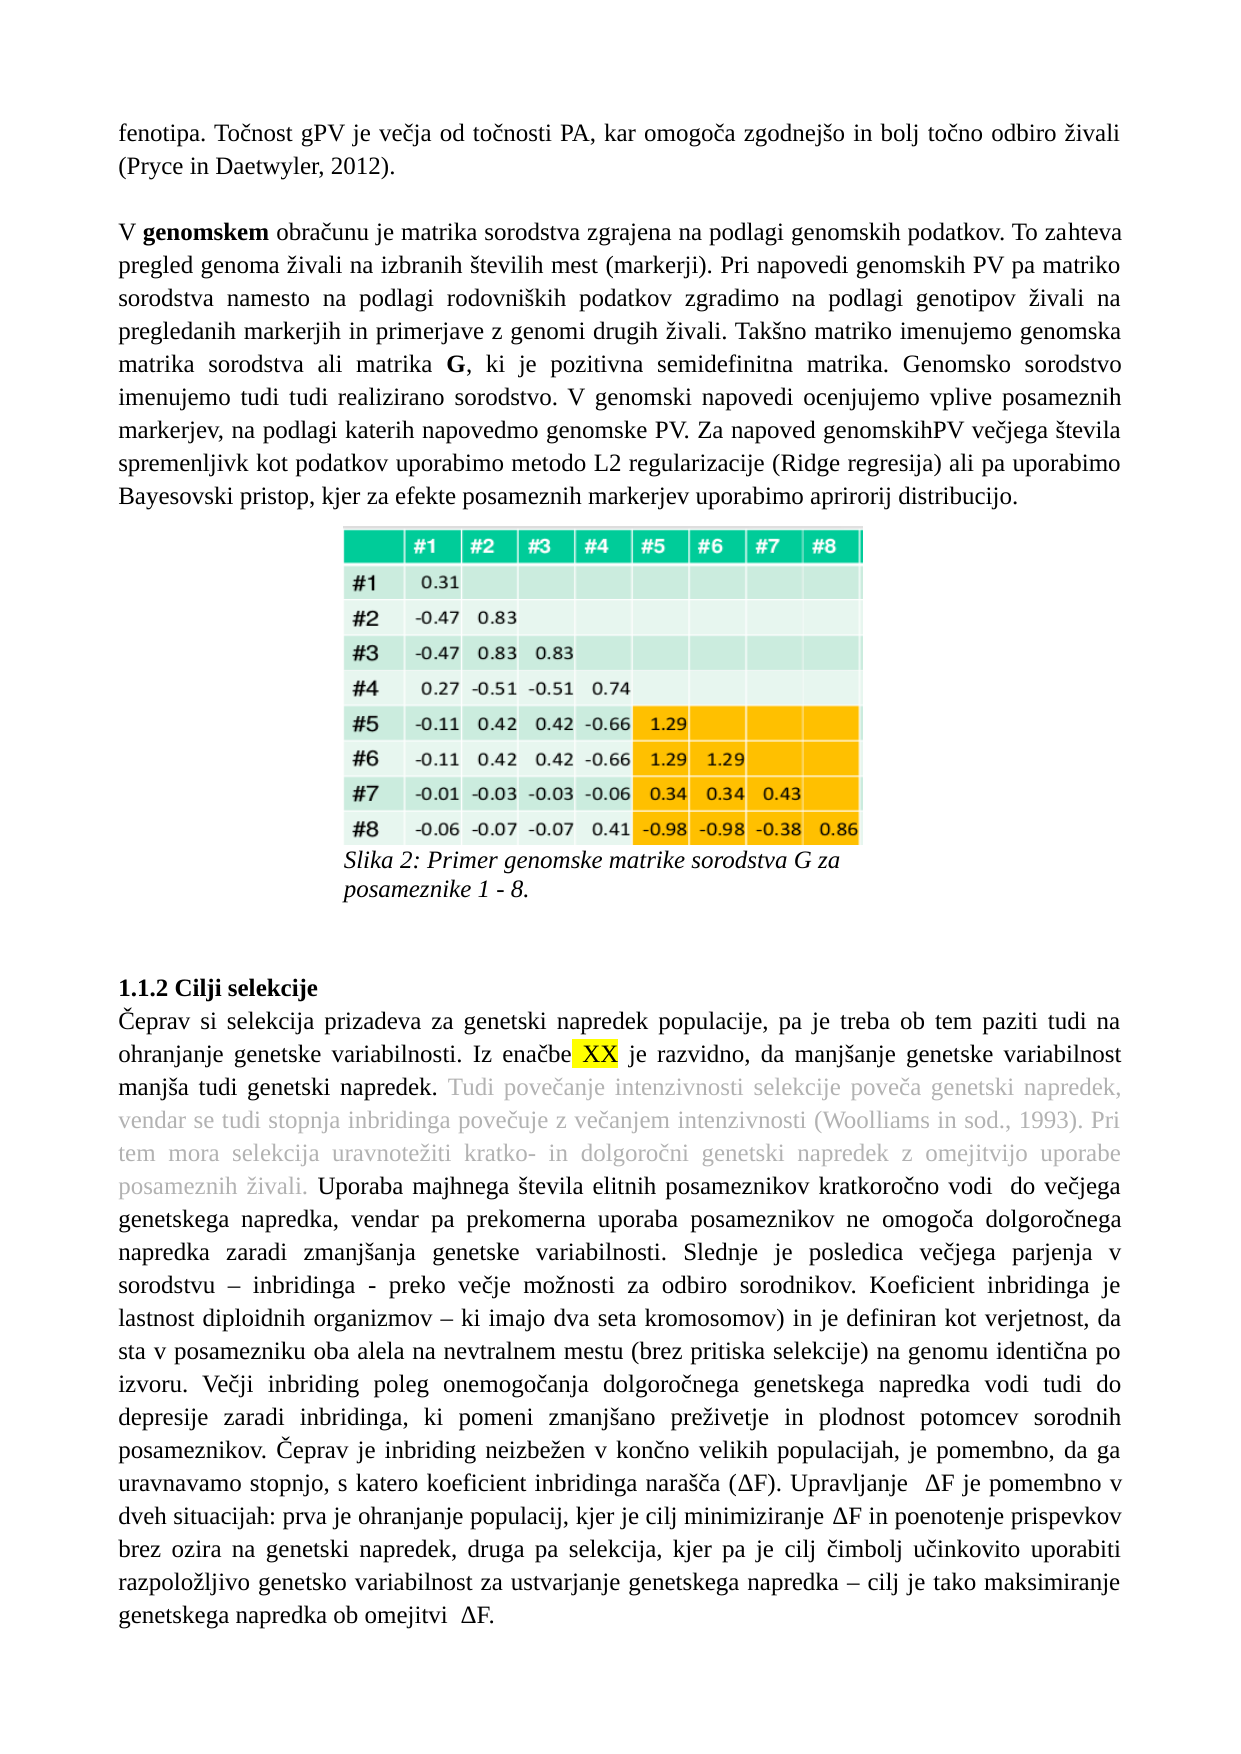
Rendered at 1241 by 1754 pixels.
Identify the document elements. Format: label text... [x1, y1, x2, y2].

text fenotipa. Točnost gPV je večja od točnosti PA, kar omogoča zgodnejšo in bolj točno odbiro živali (Pryce in Daetwyler, 2012). [118, 118, 1122, 180]
text 1.1.2 Cilji selekcije [118, 973, 1122, 1002]
text Čeprav si selekcija prizadeva za genetski napredek populacije, pa je treba ob tem paziti tudi na ohranjanje genetske variabilnosti. Iz enačbe XX je razvidno, da manjšanje genetske variabilnost manjša tudi genetski napredek. Tudi povečanje intenzivnosti selekcije poveča genetski napredek, vendar se tudi stopnja inbridinga povečuje z večanjem intenzivnosti (Woolliams in sod., 1993). Pri tem mora selekcija uravnotežiti kratko- in dolgoročni genetski napredek z omejitvijo uporabe posameznih živali. Uporaba majhnega števila elitnih posameznikov kratkoročno vodi do večjega genetskega napredka, vendar pa prekomerna uporaba posameznikov ne omogoča dolgoročnega napredka zaradi zmanjšanja genetske variabilnosti. Slednje je posledica večjega parjenja v sorodstvu – inbridinga - preko večje možnosti za odbiro sorodnikov. Koeficient inbridinga je lastnost diploidnih organizmov – ki imajo dva seta kromosomov) in je definiran kot verjetnost, da sta v posamezniku oba alela na nevtralnem mestu (brez pritiska selekcije) na genomu identična po izvoru. Večji inbriding poleg onemogočanja dolgoročnega genetskega napredka vodi tudi do depresije zaradi inbridinga, ki pomeni zmanjšano preživetje in plodnost potomcev sorodnih posameznikov. Čeprav je inbriding neizbežen v končno velikih populacijah, je pomembno, da ga uravnavamo stopnjo, s katero koeficient inbridinga narašča (ΔF). Upravljanje ΔF je pomembno v dveh situacijah: prva je ohranjanje populacij, kjer je cilj minimiziranje ΔF in poenotenje prispevkov brez ozira na genetski napredek, druga pa selekcija, kjer pa je cilj čimbolj učinkovito uporabiti razpoložljivo genetsko variabilnost za ustvarjanje genetskega napredka – cilj je tako maksimiranje genetskega napredka ob omejitvi ΔF. [118, 1006, 1122, 1629]
picture [343, 526, 863, 845]
text Slika 2: Primer genomske matrike sorodstva G za posameznike 1 - 8. [343, 845, 862, 902]
text V genomskem obračunu je matrika sorodstva zgrajena na podlagi genomskih podatkov. To zahteva pregled genoma živali na izbranih številih mest (markerji). Pri napovedi genomskih PV pa matriko sorodstva namesto na podlagi rodovniških podatkov zgradimo na podlagi genotipov živali na pregledanih markerjih in primerjave z genomi drugih živali. Takšno matriko imenujemo genomska matrika sorodstva ali matrika G, ki je pozitivna semidefinitna matrika. Genomsko sorodstvo imenujemo tudi tudi realizirano sorodstvo. V genomski napovedi ocenjujemo vplive posameznih markerjev, na podlagi katerih napovedmo genomske PV. Za napoved genomskihPV večjega števila spremenljivk kot podatkov uporabimo metodo L2 regularizacije (Ridge regresija) ali pa uporabimo Bayesovski pristop, kjer za efekte posameznih markerjev uporabimo aprirorij distribucijo. [118, 217, 1122, 510]
